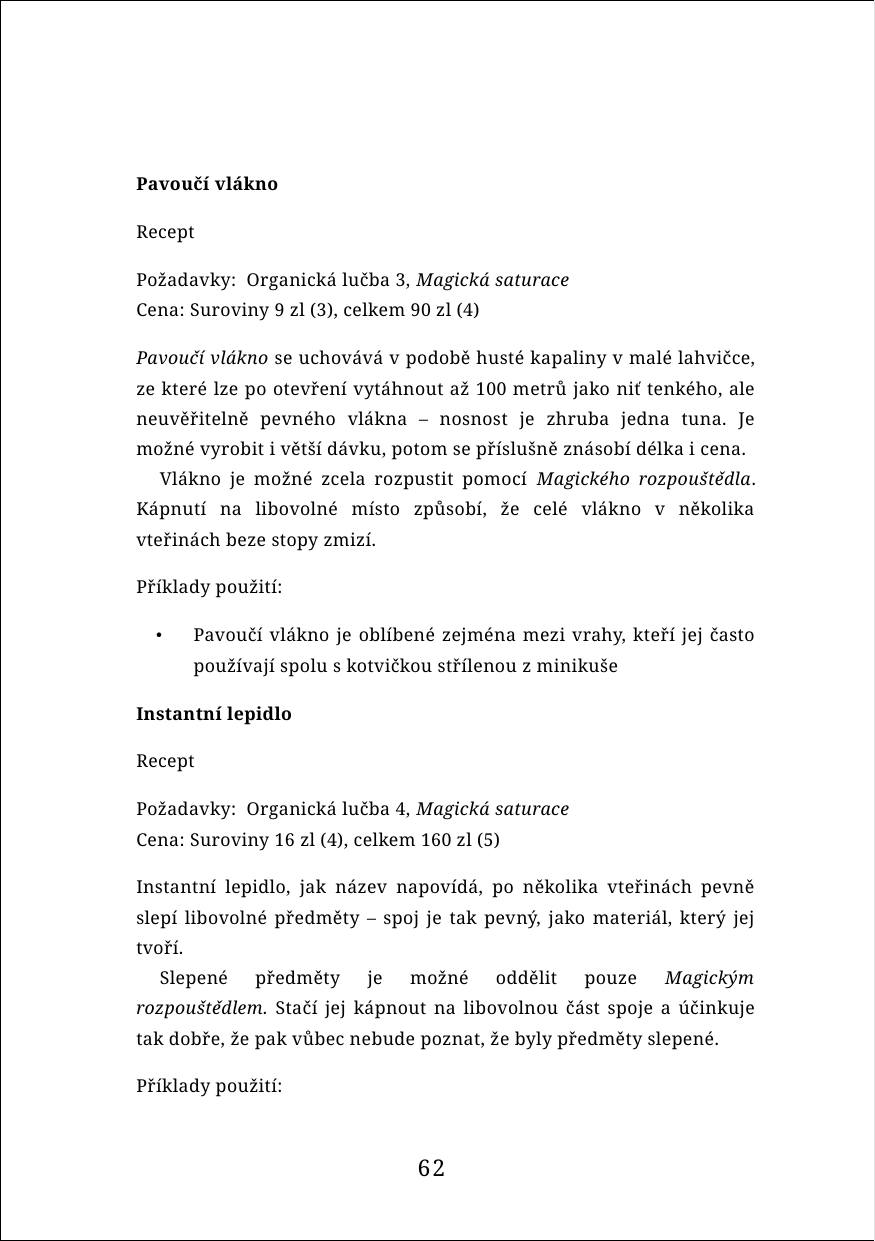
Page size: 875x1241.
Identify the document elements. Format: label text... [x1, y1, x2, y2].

text Požadavky: Organická lučba 4, Magická saturace Cena: Suroviny 16 zl (4), celkem 160 zl (5) [136, 797, 756, 851]
text Recept [136, 220, 756, 244]
text Příklady použití: [136, 575, 756, 599]
text Pavoučí vlákno [136, 172, 756, 196]
text Instantní lepidlo [136, 701, 756, 725]
list Pavoučí vlákno je oblíbené zejména mezi vrahy, kteří jej často používají spolu s kotvičkou střílenou z minikuše [156, 623, 756, 677]
text Instantní lepidlo, jak název napovídá, po několika vteřinách pevně slepí libovolné předměty – spoj je tak pevný, jako materiál, který jej tvoří. Slepené předměty je možné oddělit pouze Magickým rozpouštědlem. Stačí jej kápnout na libovolnou část spoje a účinkuje tak dobře, že pak vůbec nebude poznat, že byly předměty slepené. [136, 875, 756, 1050]
text Pavoučí vlákno se uchovává v podobě husté kapaliny v malé lahvičce, ze které lze po otevření vytáhnout až 100 metrů jako niť tenkého, ale neuvěřitelně pevného vlákna – nosnost je zhruba jedna tuna. Je možné vyrobit i větší dávku, potom se příslušně znásobí délka i cena. Vlákno je možné zcela rozpustit pomocí Magického rozpouštědla. Kápnutí na libovolné místo způsobí, že celé vlákno v několika vteřinách beze stopy zmizí. [136, 346, 756, 551]
text Recept [136, 749, 756, 773]
text Požadavky: Organická lučba 3, Magická saturace Cena: Suroviny 9 zl (3), celkem 90 zl (4) [136, 268, 756, 322]
text Příklady použití: [136, 1074, 756, 1098]
